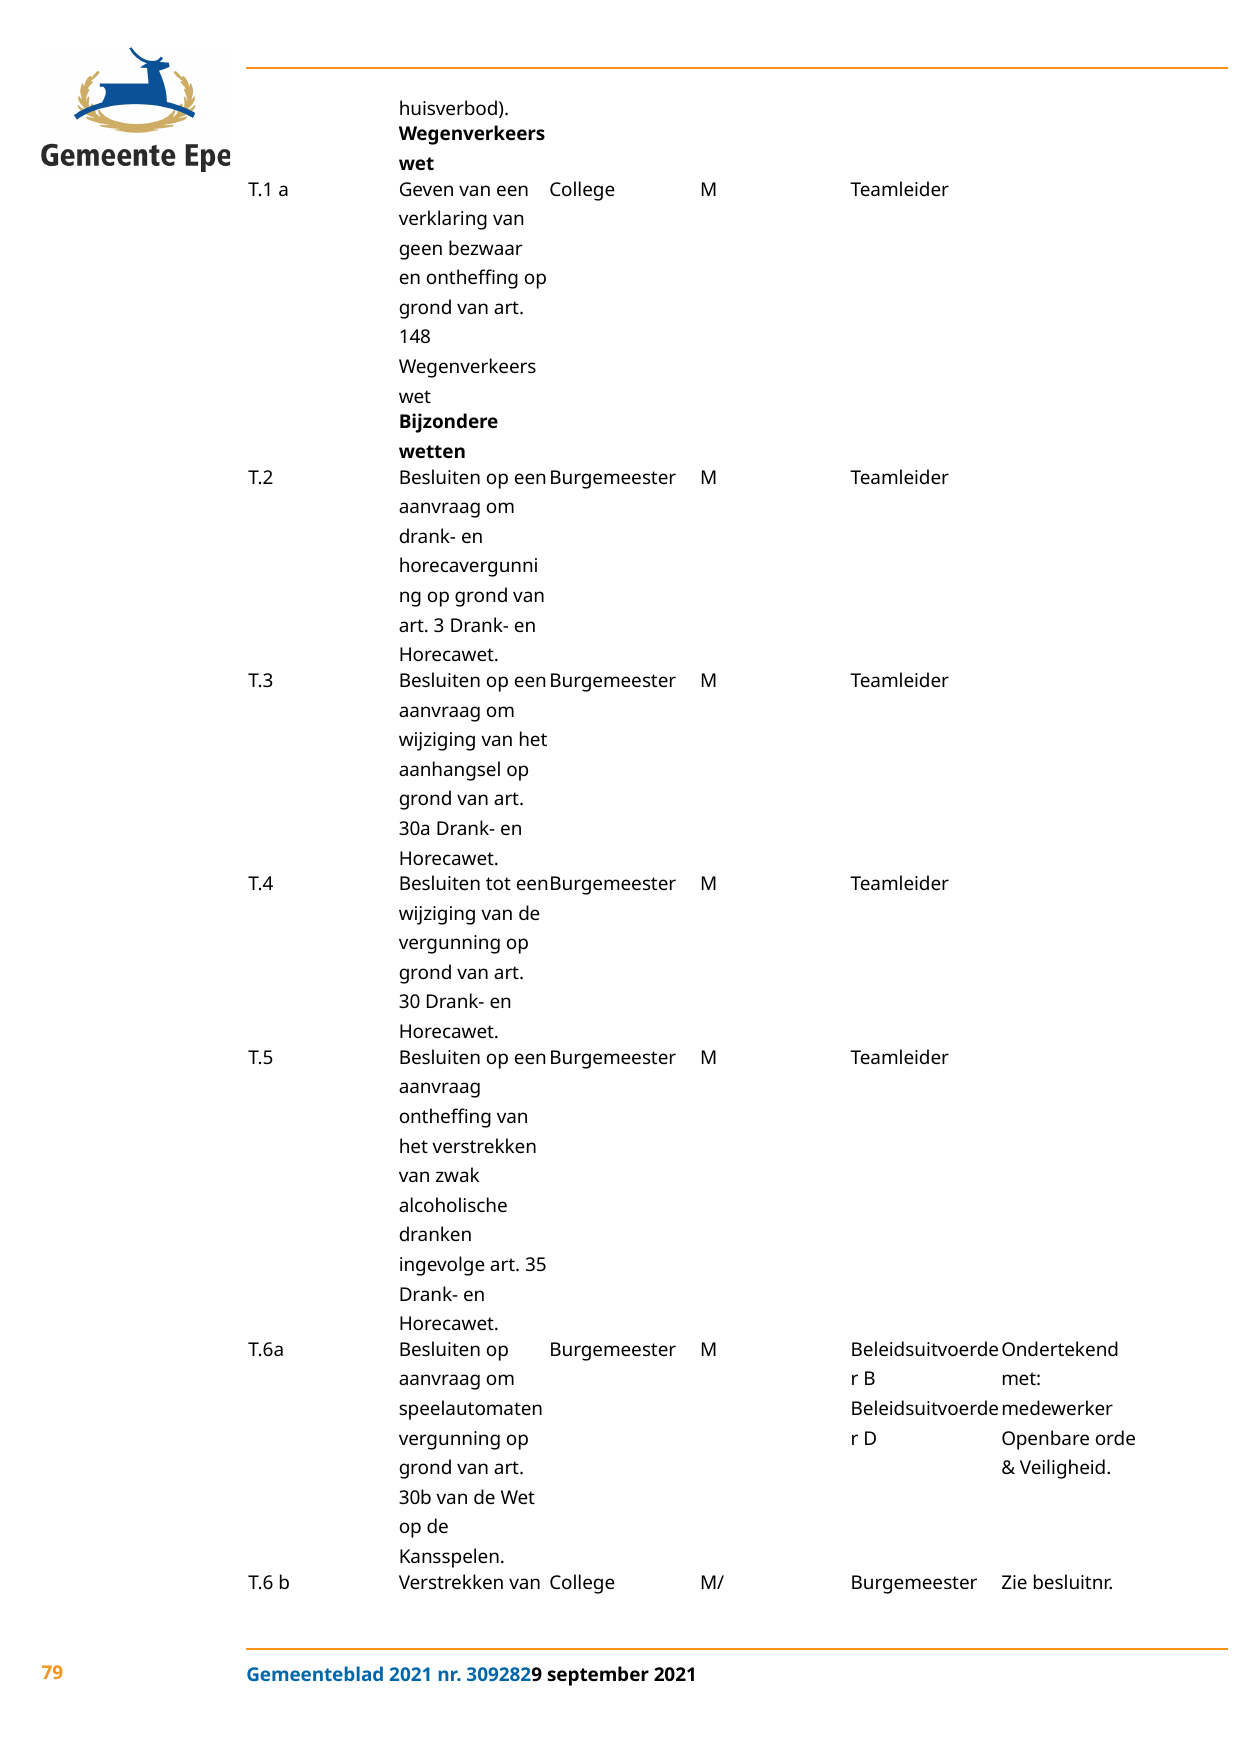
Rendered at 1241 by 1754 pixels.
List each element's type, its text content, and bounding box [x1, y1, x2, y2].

picture [41, 47, 231, 172]
table_cell Ondertekend met: medewerker Openbare orde & Veiligheid. [1001, 1336, 1152, 1569]
table_cell T.2 [248, 464, 398, 667]
table_cell T.5 [248, 1044, 398, 1336]
table_cell Teamleider [850, 1044, 1001, 1336]
table_cell T.1 a [248, 176, 398, 409]
table_cell [549, 409, 700, 464]
table_cell Besluiten op een aanvraag ontheffing van het verstrekken van zwak alcoholische dranken ingevolge art. 35 Drank- en Horecawet. [399, 1044, 549, 1336]
table_cell T.4 [248, 870, 398, 1044]
table_cell [248, 121, 398, 176]
table_cell College [549, 176, 700, 409]
table_cell M [700, 464, 850, 667]
table_cell [1001, 95, 1152, 121]
table_cell [1001, 870, 1152, 1044]
table_cell M [700, 667, 850, 870]
table_cell Geven van een verklaring van geen bezwaar en ontheffing op grond van art. 148 Wegenverkeerswet [399, 176, 549, 409]
table_cell Teamleider [850, 176, 1001, 409]
table_cell [850, 95, 1001, 121]
table_cell T.6a [248, 1336, 398, 1569]
table_cell Besluiten tot een wijziging van de vergunning op grond van art. 30 Drank- en Horecawet. [399, 870, 549, 1044]
table_cell [700, 121, 850, 176]
table_cell Bijzondere wetten [399, 409, 549, 464]
table_cell [248, 95, 398, 121]
table_cell [850, 121, 1001, 176]
table_cell [1001, 121, 1152, 176]
table_cell [1001, 176, 1152, 409]
table_cell Verstrekken van [399, 1569, 549, 1594]
table_cell [1001, 667, 1152, 870]
table_cell [850, 409, 1001, 464]
table_cell Besluiten op een aanvraag om wijziging van het aanhangsel op grond van art. 30a Drank- en Horecawet. [399, 667, 549, 870]
table_cell T.3 [248, 667, 398, 870]
table_cell [700, 95, 850, 121]
table_cell huisverbod). [399, 95, 549, 121]
table_cell M [700, 1044, 850, 1336]
table_cell Zie besluitnr. [1001, 1569, 1152, 1594]
table_cell [248, 409, 398, 464]
table_cell Besluiten op een aanvraag om drank- en horecavergunning op grond van art. 3 Drank- en Horecawet. [399, 464, 549, 667]
table_cell [1001, 464, 1152, 667]
table_cell Teamleider [850, 870, 1001, 1044]
table_cell Burgemeester [549, 1044, 700, 1336]
table_cell M [700, 1336, 850, 1569]
table_cell Wegenverkeerswet [399, 121, 549, 176]
table_cell M [700, 176, 850, 409]
table_cell M [700, 870, 850, 1044]
table_cell Teamleider [850, 667, 1001, 870]
table_cell Burgemeester [549, 870, 700, 1044]
table_cell Besluiten op aanvraag om speelautomatenvergunning op grond van art. 30b van de Wet op de Kansspelen. [399, 1336, 549, 1569]
table_cell Beleidsuitvoerder B Beleidsuitvoerder D [850, 1336, 1001, 1569]
table_cell T.6 b [248, 1569, 398, 1594]
table_cell [700, 409, 850, 464]
table_cell College [549, 1569, 700, 1594]
table_cell [1001, 1044, 1152, 1336]
table_cell [1001, 409, 1152, 464]
table_cell Burgemeester [549, 1336, 700, 1569]
table_cell Burgemeester [549, 464, 700, 667]
table_cell Teamleider [850, 464, 1001, 667]
table_cell [549, 121, 700, 176]
table_cell Burgemeester [850, 1569, 1001, 1594]
table_cell Burgemeester [549, 667, 700, 870]
table_cell [549, 95, 700, 121]
table_cell M/ [700, 1569, 850, 1594]
